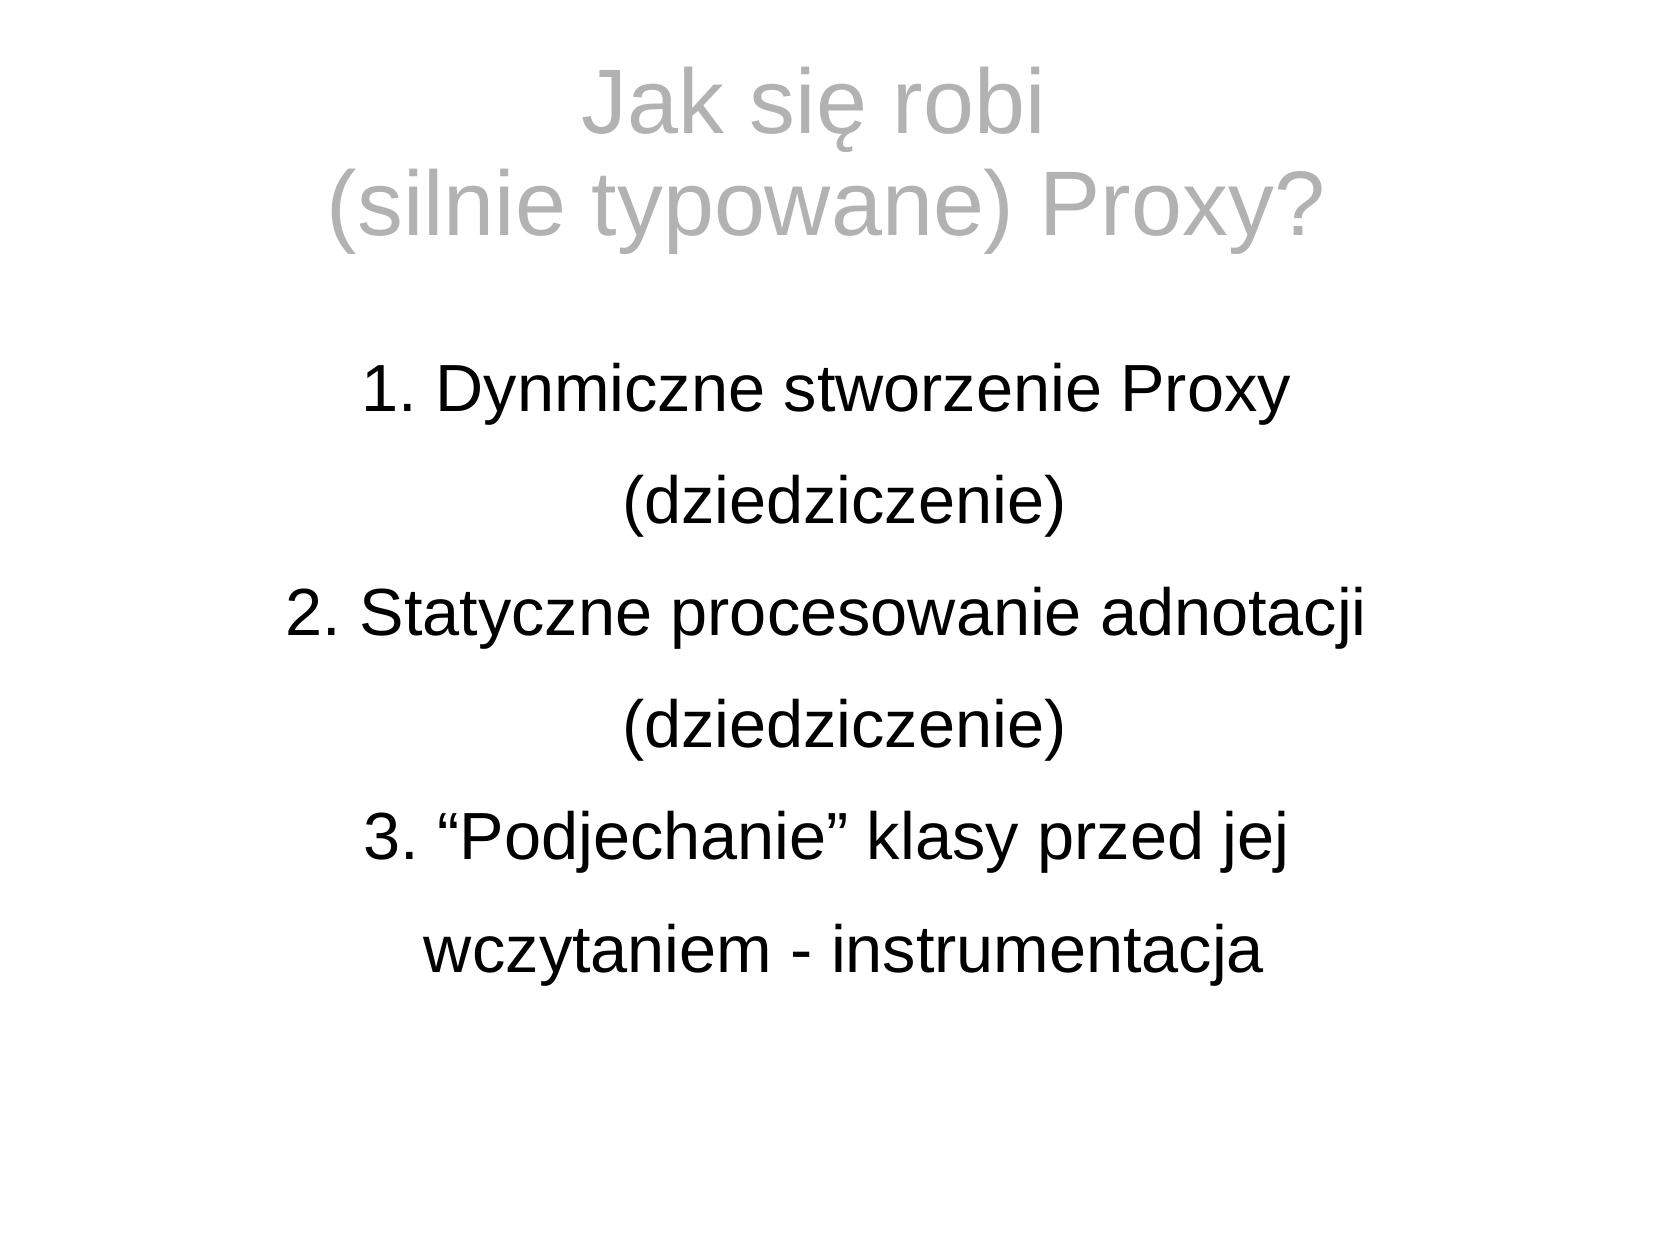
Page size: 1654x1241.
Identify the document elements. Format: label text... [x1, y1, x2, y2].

subtitle Dynmiczne stworzenie Proxy (dziedziczenie) Statyczne procesowanie adnotacji (dziedziczenie) “Podjechanie” klasy przed jej wczytaniem - instrumentacja [82, 290, 1571, 1010]
title Jak się robi (silnie typowane) Proxy? [82, 49, 1571, 257]
